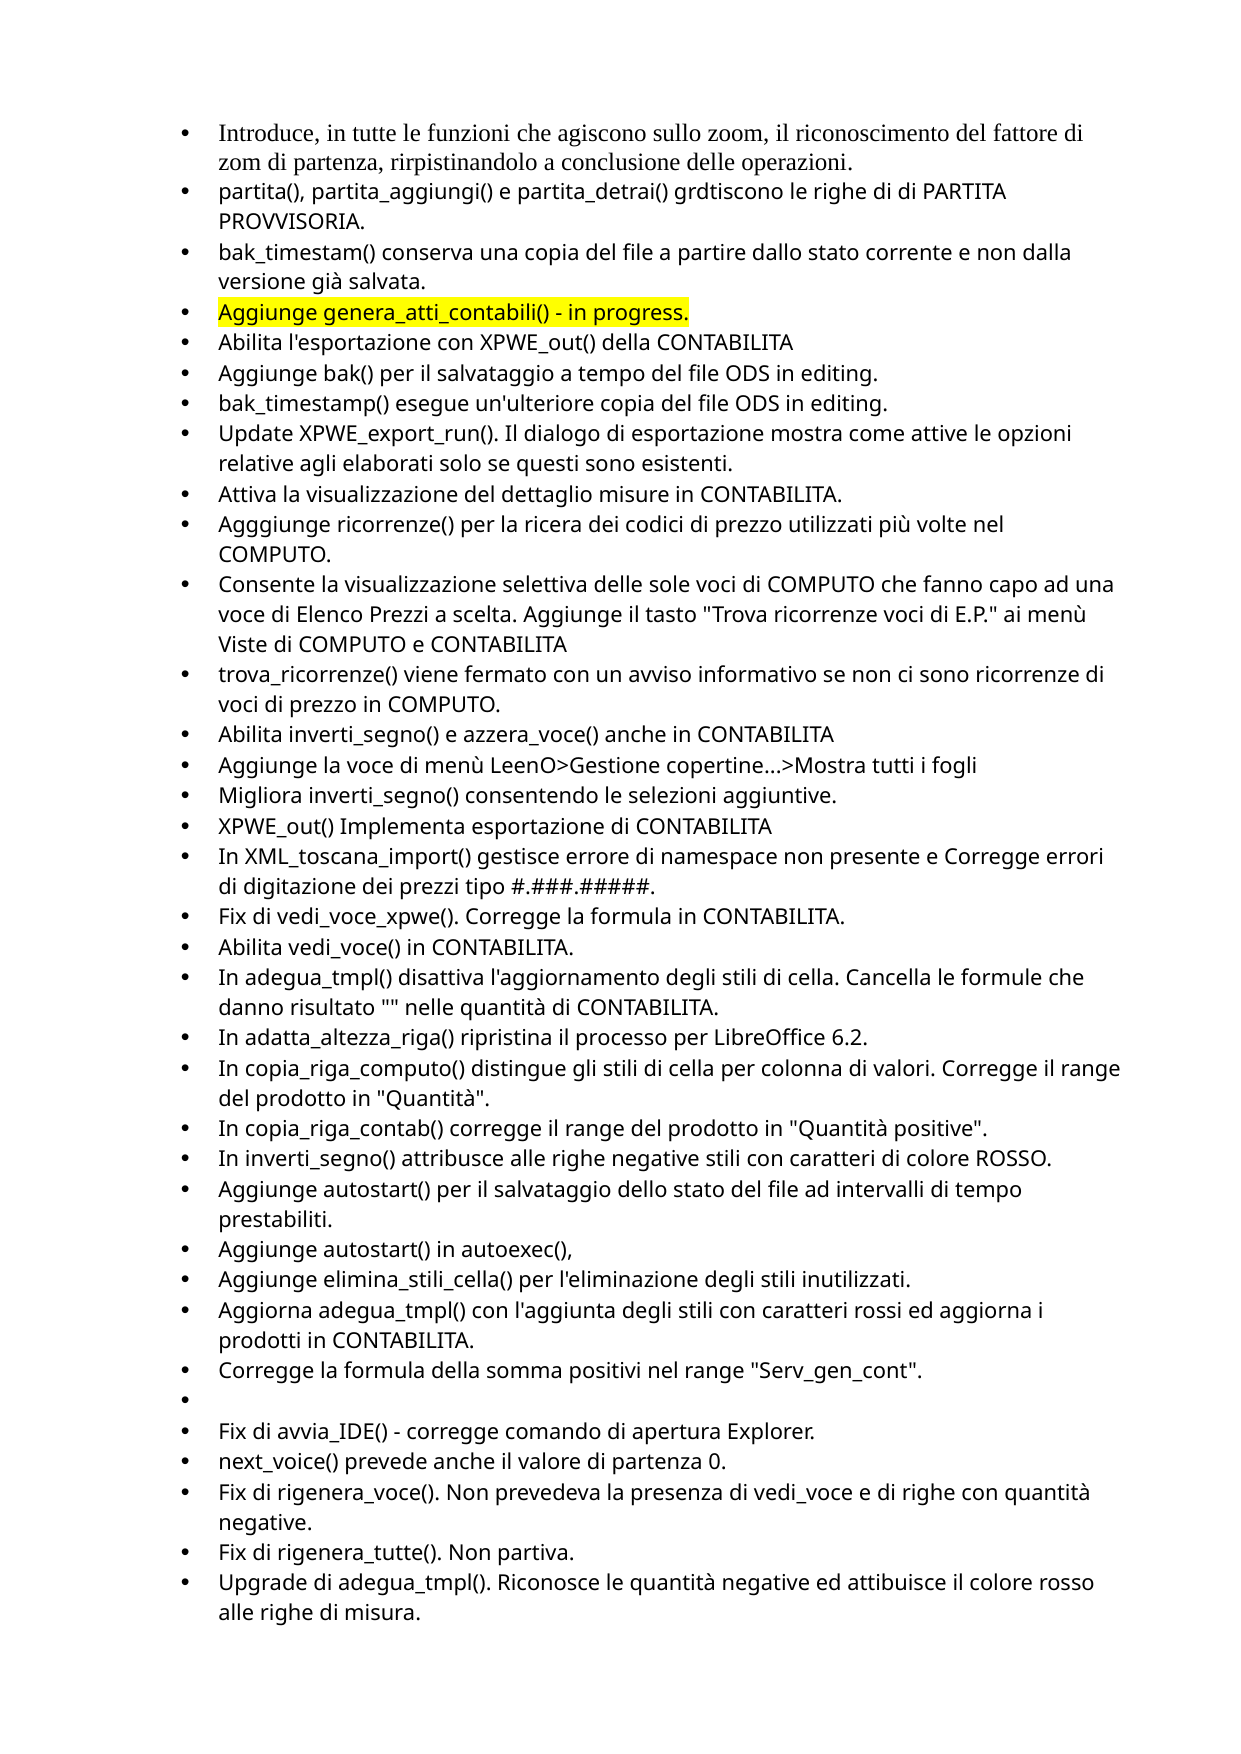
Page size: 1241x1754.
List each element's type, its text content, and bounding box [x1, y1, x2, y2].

list bak_timestam() conserva una copia del file a partire dallo stato corrente e non dalla versione già salvata. [181, 237, 1122, 296]
list In copia_riga_computo() distingue gli stili di cella per colonna di valori. Corregge il range del prodotto in "Quantità". [181, 1053, 1122, 1112]
list Abilita vedi_voce() in CONTABILITA. [181, 932, 1122, 962]
list next_voice() prevede anche il valore di partenza 0. [181, 1446, 1122, 1476]
list In XML_toscana_import() gestisce errore di namespace non presente e Corregge errori di digitazione dei prezzi tipo #.###.#####. [181, 841, 1122, 901]
list In copia_riga_contab() corregge il range del prodotto in "Quantità positive". [181, 1113, 1122, 1143]
list In inverti_segno() attribusce alle righe negative stili con caratteri di colore ROSSO. [181, 1143, 1122, 1173]
list Fix di rigenera_voce(). Non prevedeva la presenza di vedi_voce e di righe con quantità negative. [181, 1477, 1122, 1536]
list Update XPWE_export_run(). Il dialogo di esportazione mostra come attive le opzioni relative agli elaborati solo se questi sono esistenti. [181, 418, 1122, 478]
list Aggiunge autostart() per il salvataggio dello stato del file ad intervalli di tempo prestabiliti. [181, 1174, 1122, 1233]
list bak_timestamp() esegue un'ulteriore copia del file ODS in editing. [181, 388, 1122, 418]
list XPWE_out() Implementa esportazione di CONTABILITA [181, 811, 1122, 841]
list Fix di rigenera_tutte(). Non partiva. [181, 1537, 1122, 1567]
list Aggiunge autostart() in autoexec(), [181, 1234, 1122, 1264]
list Attiva la visualizzazione del dettaglio misure in CONTABILITA. [181, 479, 1122, 508]
list In adatta_altezza_riga() ripristina il processo per LibreOffice 6.2. [181, 1022, 1122, 1052]
list Consente la visualizzazione selettiva delle sole voci di COMPUTO che fanno capo ad una voce di Elenco Prezzi a scelta. Aggiunge il tasto "Trova ricorrenze voci di E.P." ai menù Viste di COMPUTO e CONTABILITA [181, 569, 1122, 659]
list Introduce, in tutte le funzioni che agiscono sullo zoom, il riconoscimento del fattore di zom di partenza, rirpistinandolo a conclusione delle operazioni. [181, 118, 1122, 176]
list Abilita inverti_segno() e azzera_voce() anche in CONTABILITA [181, 719, 1122, 749]
list Fix di avvia_IDE() - corregge comando di apertura Explorer. [181, 1416, 1122, 1446]
list Abilita l'esportazione con XPWE_out() della CONTABILITA [181, 327, 1122, 357]
list Upgrade di adegua_tmpl(). Riconosce le quantità negative ed attibuisce il colore rosso alle righe di misura. [181, 1567, 1122, 1627]
list Aggiorna adegua_tmpl() con l'aggiunta degli stili con caratteri rossi ed aggiorna i prodotti in CONTABILITA. [181, 1295, 1122, 1354]
list Aggiunge bak() per il salvataggio a tempo del file ODS in editing. [181, 358, 1122, 387]
list Fix di vedi_voce_xpwe(). Corregge la formula in CONTABILITA. [181, 901, 1122, 931]
list Aggiunge genera_atti_contabili() - in progress. [181, 297, 1122, 327]
list Aggiunge elimina_stili_cella() per l'eliminazione degli stili inutilizzati. [181, 1264, 1122, 1294]
list Agggiunge ricorrenze() per la ricera dei codici di prezzo utilizzati più volte nel COMPUTO. [181, 509, 1122, 569]
list Aggiunge la voce di menù LeenO>Gestione copertine...>Mostra tutti i fogli [181, 750, 1122, 780]
list Migliora inverti_segno() consentendo le selezioni aggiuntive. [181, 780, 1122, 810]
list partita(), partita_aggiungi() e partita_detrai() grdtiscono le righe di di PARTITA PROVVISORIA. [181, 176, 1122, 236]
list trova_ricorrenze() viene fermato con un avviso informativo se non ci sono ricorrenze di voci di prezzo in COMPUTO. [181, 659, 1122, 719]
list In adegua_tmpl() disattiva l'aggiornamento degli stili di cella. Cancella le formule che danno risultato "" nelle quantità di CONTABILITA. [181, 962, 1122, 1022]
list Corregge la formula della somma positivi nel range "Serv_gen_cont". [181, 1355, 1122, 1385]
